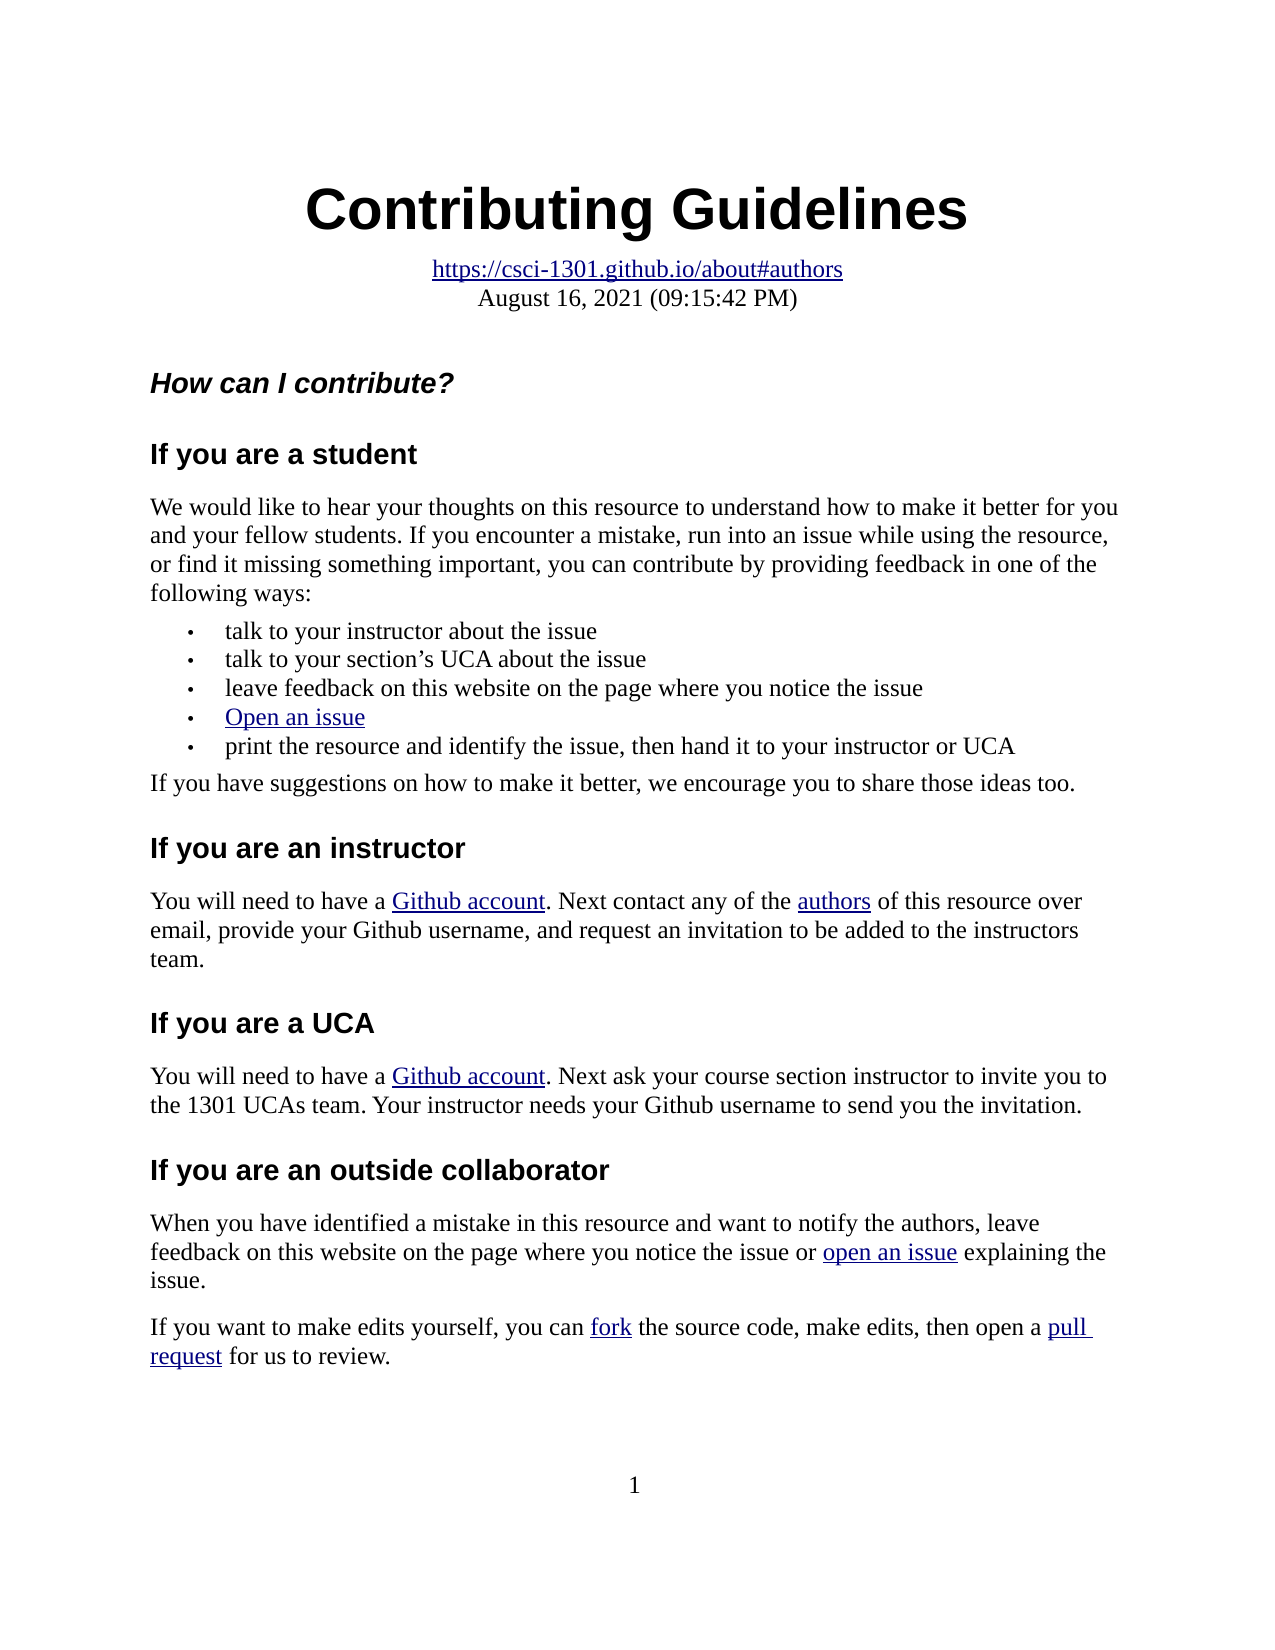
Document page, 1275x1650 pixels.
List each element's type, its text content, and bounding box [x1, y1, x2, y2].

subtitle If you are an instructor [150, 831, 1125, 865]
text If you have suggestions on how to make it better, we encourage you to share those ideas too. [150, 768, 1125, 797]
text We would like to hear your thoughts on this resource to understand how to make it better for you and your fellow students. If you encounter a mistake, run into an issue while using the resource, or find it missing something important, you can contribute by providing feedback in one of the following ways: [150, 492, 1125, 607]
subtitle If you are a UCA [150, 1006, 1125, 1040]
subtitle How can I contribute? [150, 366, 1125, 399]
list leave feedback on this website on the page where you notice the issue [187, 673, 1125, 702]
subtitle If you are a student [150, 437, 1125, 470]
list talk to your instructor about the issue [187, 616, 1125, 644]
title Contributing Guidelines [150, 175, 1125, 242]
list talk to your section’s UCA about the issue [187, 644, 1125, 673]
text August 16, 2021 (09:15:42 PM) [150, 283, 1125, 312]
text https://csci-1301.github.io/about#authors [150, 254, 1125, 283]
list print the resource and identify the issue, then hand it to your instructor or UCA [187, 731, 1125, 759]
text You will need to have a Github account. Next contact any of the authors of this resource over email, provide your Github username, and request an invitation to be added to the instructors team. [150, 886, 1125, 972]
text If you want to make edits yourself, you can fork the source code, make edits, then open a pull request for us to review. [150, 1312, 1125, 1369]
list Open an issue [187, 702, 1125, 731]
text When you have identified a mistake in this resource and want to notify the authors, leave feedback on this website on the page where you notice the issue or open an issue explaining the issue. [150, 1208, 1125, 1294]
subtitle If you are an outside collaborator [150, 1153, 1125, 1186]
text You will need to have a Github account. Next ask your course section instructor to invite you to the 1301 UCAs team. Your instructor needs your Github username to send you the invitation. [150, 1061, 1125, 1119]
